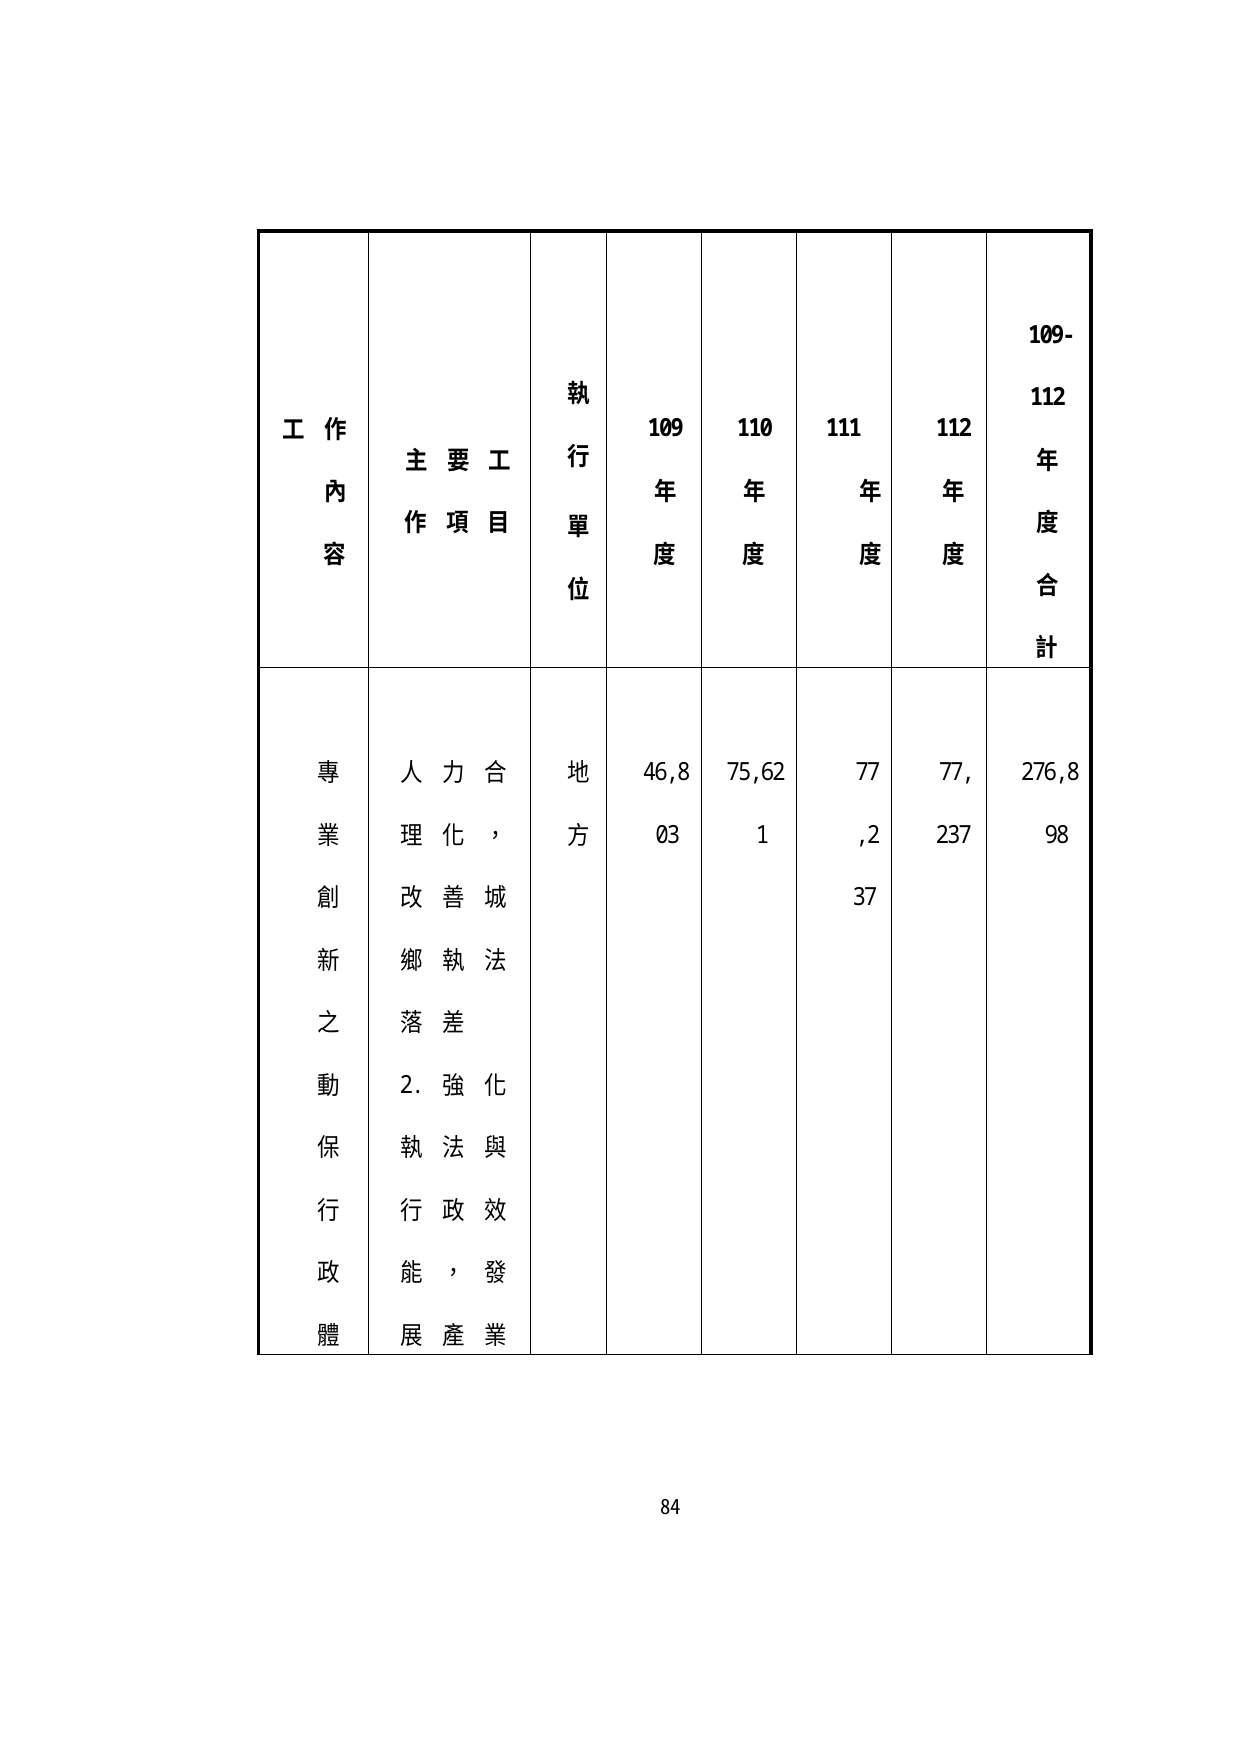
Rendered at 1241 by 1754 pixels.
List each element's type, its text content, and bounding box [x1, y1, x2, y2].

table_header 112年度 [892, 233, 986, 667]
table_cell 人力合理化，改善城鄉執法落差 2.強化執法與行政效能，發展產業 [369, 668, 530, 1354]
table_cell 地方 [531, 668, 606, 1354]
table_cell 77,237 [797, 668, 891, 1354]
table_cell 75,621 [702, 668, 796, 1354]
table_header 110年度 [702, 233, 796, 667]
table_cell 77,237 [892, 668, 986, 1354]
table_header 執行 單位 [531, 233, 606, 667]
table_header 工作內容 [260, 233, 368, 667]
table_header 109-112年度合計 [987, 233, 1089, 667]
table_header 109年度 [607, 233, 701, 667]
table_cell 276,898 [987, 668, 1089, 1354]
table_header 111年度 [797, 233, 891, 667]
table_cell 建構多元專業創新之動保行政體系 [260, 668, 368, 1354]
table_cell 46,803 [607, 668, 701, 1354]
table_header 主要工作項目 [369, 233, 530, 667]
